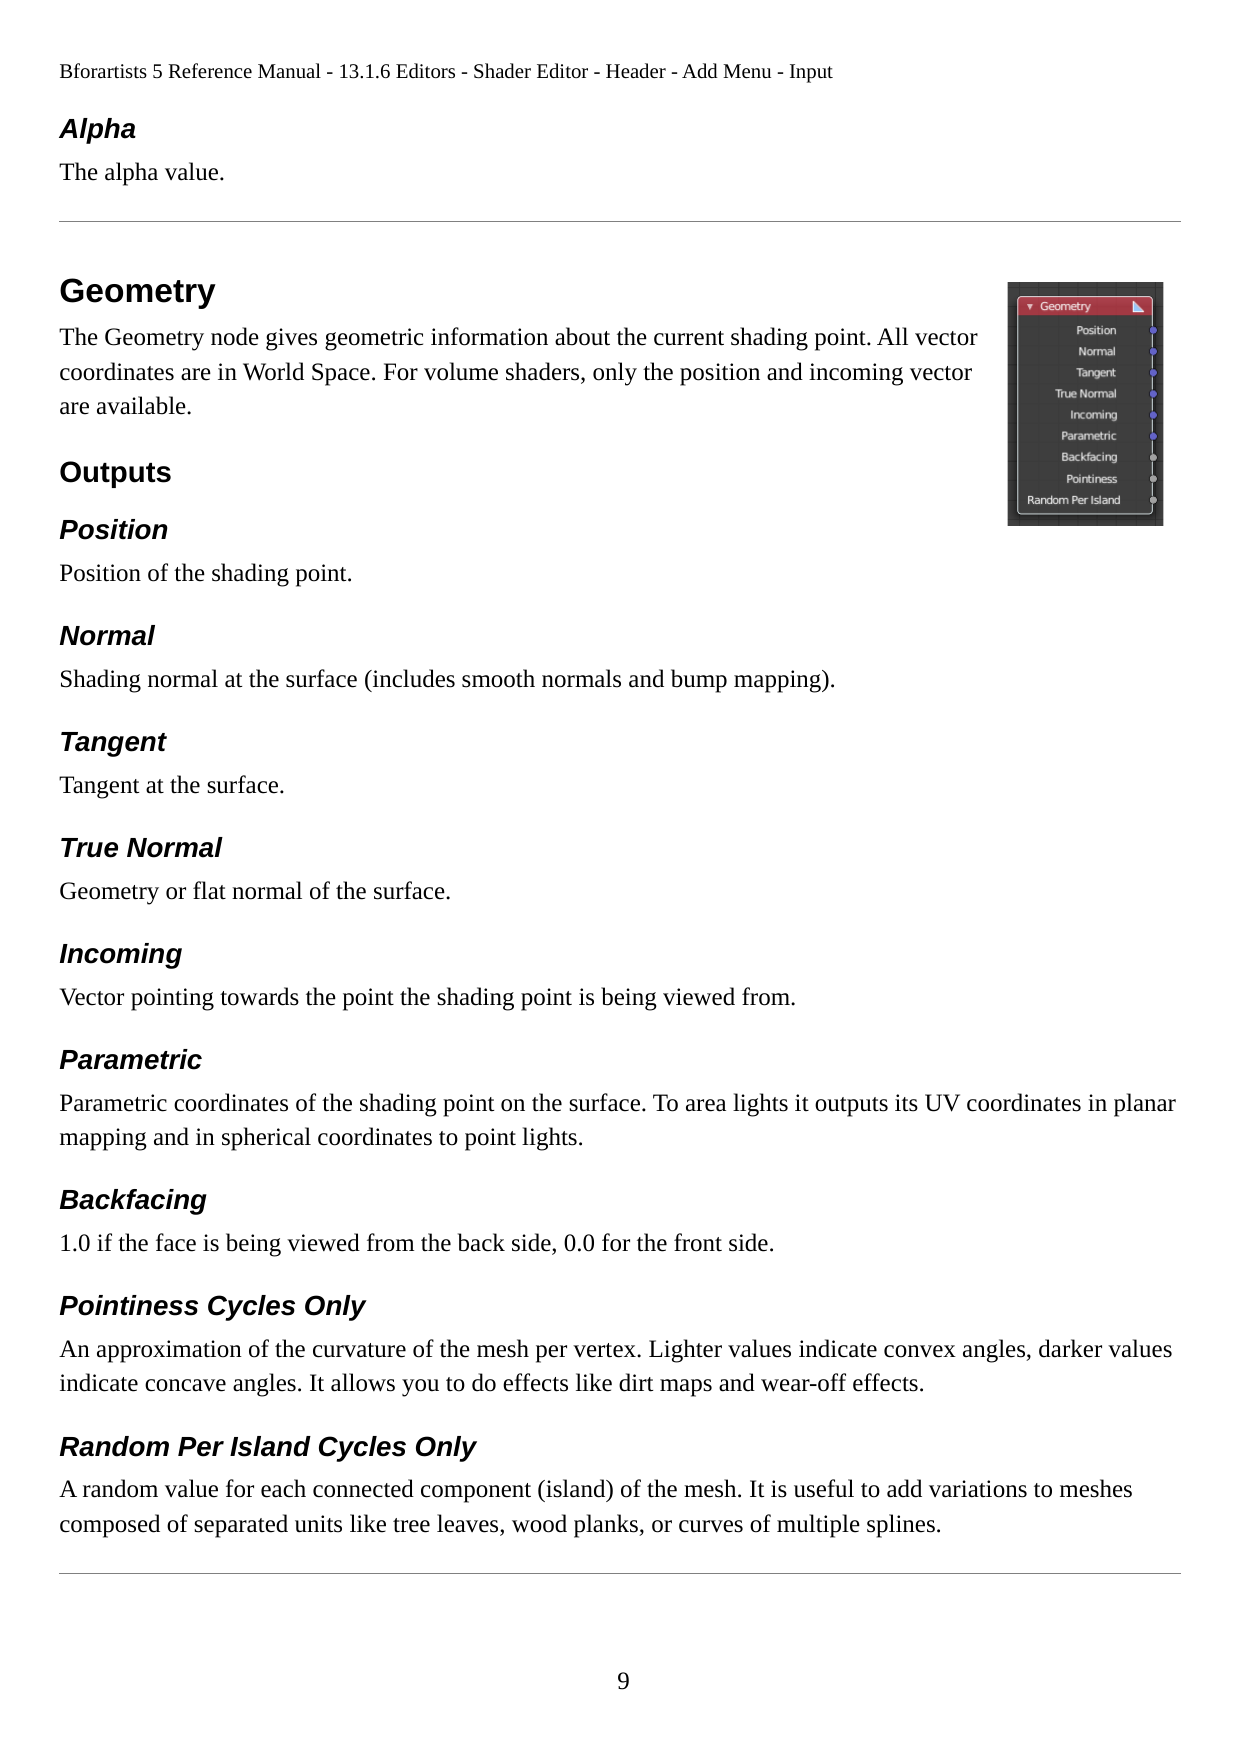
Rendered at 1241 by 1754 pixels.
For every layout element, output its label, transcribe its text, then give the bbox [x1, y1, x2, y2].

subtitle Tangent [59, 725, 1181, 757]
subtitle Normal [59, 619, 1181, 651]
text A random value for each connected component (island) of the mesh. It is useful to add variations to meshes composed of separated units like tree leaves, wood planks, or curves of multiple splines. [59, 1474, 1181, 1538]
text An approximation of the curvature of the mesh per vertex. Lighter values indicate convex angles, darker values indicate concave angles. It allows you to do effects like dirt maps and wear-off effects. [59, 1334, 1181, 1397]
text Position of the shading point. [59, 558, 1181, 587]
subtitle True Normal [59, 831, 1181, 863]
text Geometry or flat normal of the surface. [59, 876, 1181, 904]
subtitle Pointiness Cycles Only [59, 1289, 1181, 1321]
subtitle [1164, 455, 1181, 488]
subtitle Incoming [59, 937, 1181, 969]
text The Geometry node gives geometric information about the current shading point. All vector coordinates are in World Space. For volume shaders, only the position and incoming vector are available. [59, 322, 1007, 420]
subtitle Position [59, 513, 1181, 545]
text Shading normal at the surface (includes smooth normals and bump mapping). [59, 664, 1181, 693]
subtitle Alpha [59, 113, 1181, 144]
subtitle Random Per Island Cycles Only [59, 1430, 1181, 1462]
subtitle Parametric [59, 1043, 1181, 1075]
text The alpha value. [59, 157, 1181, 186]
text Vector pointing towards the point the shading point is being viewed from. [59, 982, 1181, 1010]
picture [1007, 282, 1164, 526]
text 1.0 if the face is being viewed from the back side, 0.0 for the front side. [59, 1228, 1181, 1257]
subtitle Outputs [59, 455, 1007, 488]
text Parametric coordinates of the shading point on the surface. To area lights it outputs its UV coordinates in planar mapping and in spherical coordinates to point lights. [59, 1088, 1181, 1151]
text Tangent at the surface. [59, 770, 1181, 798]
subtitle Geometry [59, 271, 1181, 310]
subtitle Backfacing [59, 1184, 1181, 1216]
